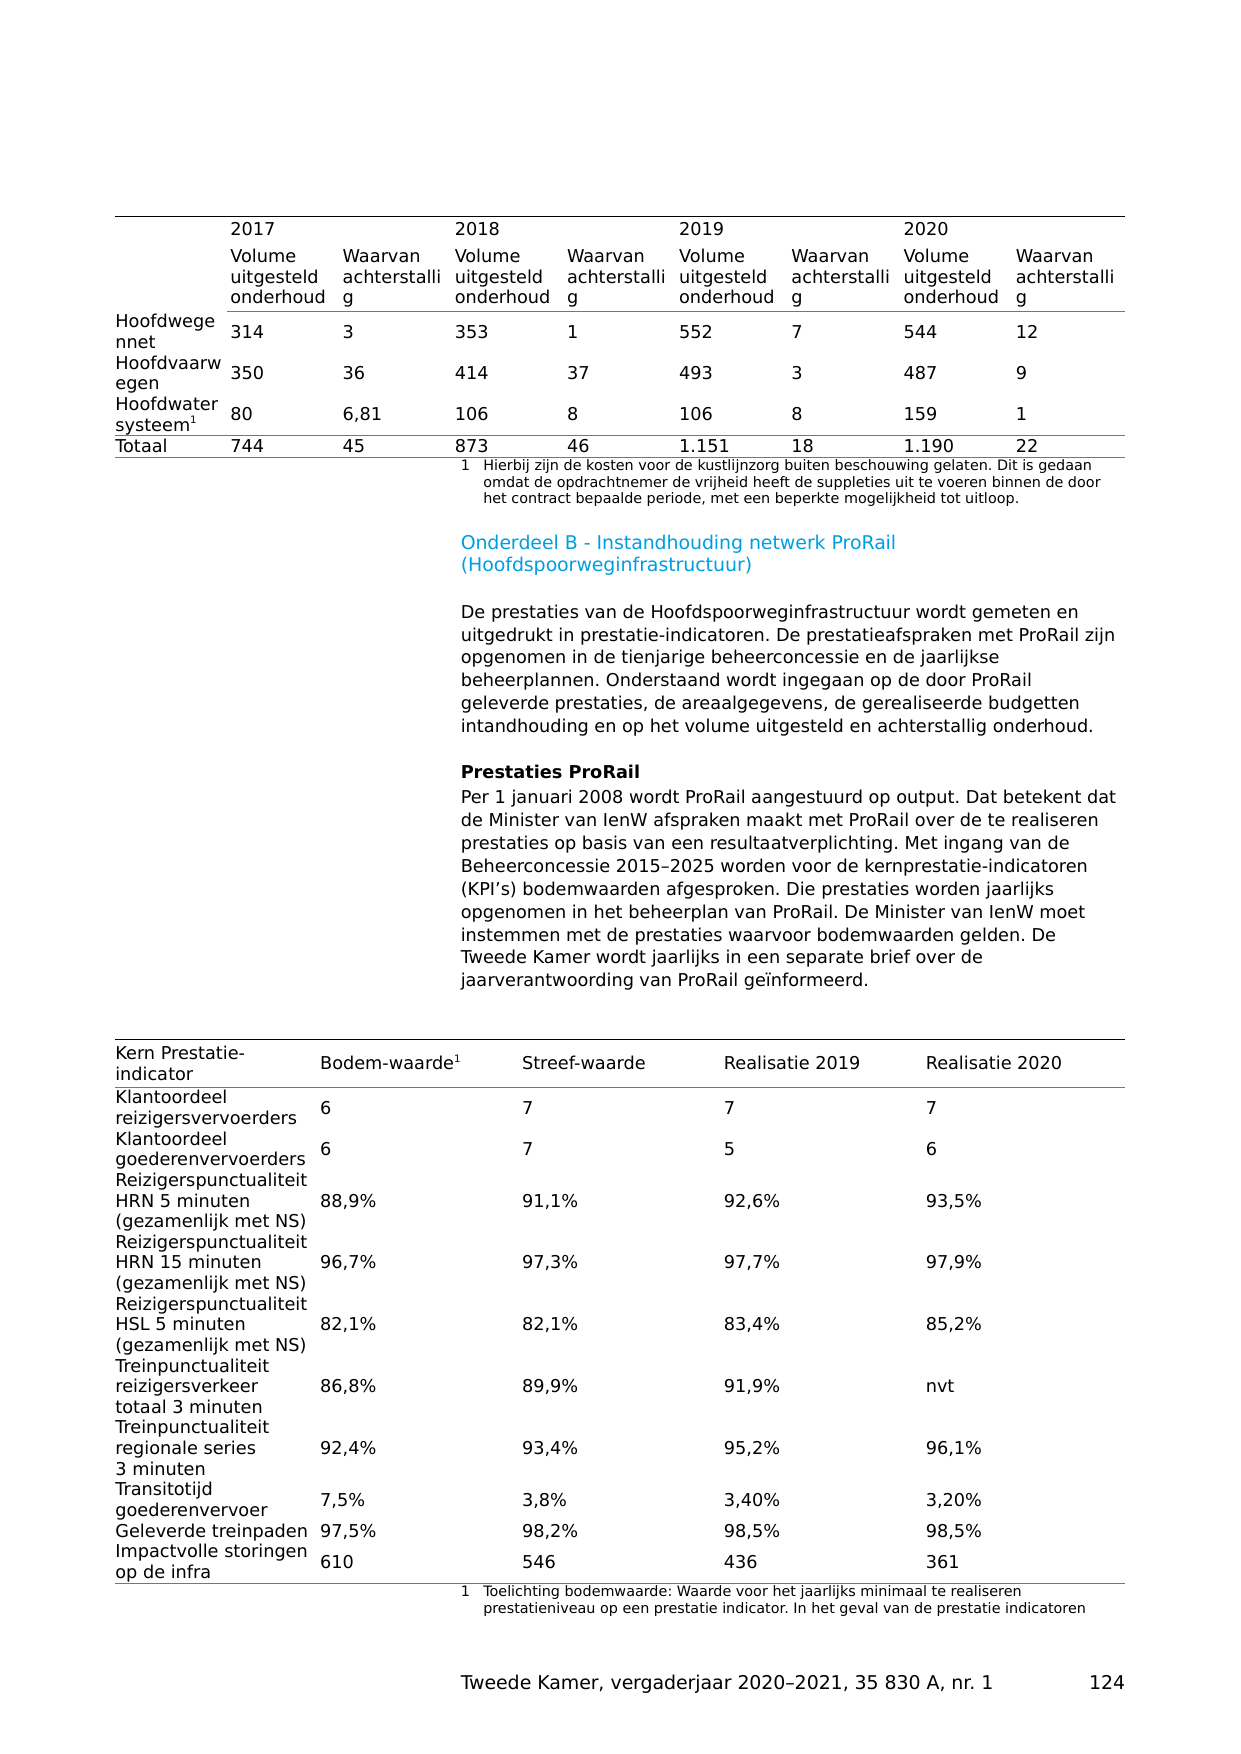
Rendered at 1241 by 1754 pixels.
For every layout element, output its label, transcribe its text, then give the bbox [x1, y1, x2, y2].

text Prestaties ProRail [461, 760, 1125, 783]
table_cell 7 [788, 312, 900, 353]
table_cell 3,20% [923, 1479, 1125, 1521]
table_cell 552 [676, 312, 788, 353]
table_cell 610 [317, 1541, 519, 1582]
table_cell 7 [519, 1129, 721, 1170]
table_cell 5 [721, 1129, 923, 1170]
table_cell 93,4% [519, 1418, 721, 1479]
table_header Tabel 71 Prestatie-indicatoren ProRail [115, 1014, 1125, 1039]
table_cell 8 [788, 394, 900, 435]
table_cell 82,1% [317, 1294, 519, 1356]
table_cell 18 [788, 436, 900, 456]
table_cell 86,8% [317, 1356, 519, 1417]
table_cell Reizigerspunctualiteit HRN 15 minuten (gezamenlijk met NS) [115, 1232, 317, 1294]
table_cell 37 [564, 353, 676, 394]
table_cell Volume uitgesteld onderhoud [227, 243, 339, 311]
table_cell 546 [519, 1541, 721, 1582]
text Per 1 januari 2008 wordt ProRail aangestuurd op output. Dat betekent dat de Minister van IenW afspraken maakt met ProRail over de te realiseren prestaties op basis van een resultaatverplichting. Met ingang van de Beheerconcessie 2015–2025 worden voor de kernprestatie-indicatoren (KPI’s) bodemwaarden afgesproken. Die prestaties worden jaarlijks opgenomen in het beheerplan van ProRail. De Minister van IenW moet instemmen met de prestaties waarvoor bodemwaarden gelden. De Tweede Kamer wordt jaarlijks in een separate brief over de jaarverantwoording van ProRail geïnformeerd. [461, 785, 1125, 991]
table_cell Treinpunctualiteit regionale series 3 minuten [115, 1418, 317, 1479]
table_cell 436 [721, 1541, 923, 1582]
table_cell 46 [564, 436, 676, 456]
table_cell Bodem-waarde1 [317, 1040, 519, 1087]
table_cell 93,5% [923, 1170, 1125, 1232]
table_cell Hoofdvaarwegen [115, 353, 227, 394]
title Onderdeel B - Instandhouding netwerk ProRail (Hoofdspoorweginfrastructuur) [461, 532, 1125, 576]
table_cell 7 [923, 1088, 1125, 1129]
table_cell 92,6% [721, 1170, 923, 1232]
table_cell 92,4% [317, 1418, 519, 1479]
text De prestaties van de Hoofdspoorweginfrastructuur wordt gemeten en uitgedrukt in prestatie-indicatoren. De prestatieafspraken met ProRail zijn opgenomen in de tienjarige beheerconcessie en de jaarlijkse beheerplannen. Onderstaand wordt ingegaan op de door ProRail geleverde prestaties, de areaalgegevens, de gerealiseerde budgetten intandhouding en op het volume uitgesteld en achterstallig onderhoud. [461, 600, 1125, 737]
table_cell 6 [923, 1129, 1125, 1170]
table_cell 89,9% [519, 1356, 721, 1417]
table_cell Waarvan achterstallig [564, 243, 676, 311]
table_cell 97,5% [317, 1521, 519, 1541]
table_cell 1.151 [676, 436, 788, 456]
table_cell 97,9% [923, 1232, 1125, 1294]
table_cell 9 [1013, 353, 1125, 394]
table_cell 80 [227, 394, 339, 435]
table_cell Impactvolle storingen op de infra [115, 1541, 317, 1582]
table_cell 91,9% [721, 1356, 923, 1417]
table_cell Realisatie 2019 [721, 1040, 923, 1087]
table_cell 7 [519, 1088, 721, 1129]
table_cell 98,5% [923, 1521, 1125, 1541]
table_cell Kern Prestatie-indicator [115, 1040, 317, 1087]
table_cell Hoofdwegennet [115, 311, 227, 353]
table_cell Transitotijd goederenvervoer [115, 1479, 317, 1521]
list Hierbij zijn de kosten voor de kustlijnzorg buiten beschouwing gelaten. Dit is gedaan omdat de opdrachtnemer de vrijheid heeft de suppleties uit te voeren binnen de door het contract bepaalde periode, met een beperkte mogelijkheid tot uitloop. [461, 458, 1125, 507]
table_cell 414 [452, 353, 564, 394]
table_cell 744 [227, 436, 339, 456]
table_cell 82,1% [519, 1294, 721, 1356]
table_cell 1.190 [900, 436, 1013, 456]
table_header Tabel 70 Realisatie uitgesteld onderhoud (bedragen x € 1 miljoen) [115, 191, 1125, 216]
table_cell 873 [452, 436, 564, 456]
table_cell 96,1% [923, 1418, 1125, 1479]
table_cell Totaal [115, 436, 227, 456]
table_cell 7 [721, 1088, 923, 1129]
table_cell 96,7% [317, 1232, 519, 1294]
table_cell 91,1% [519, 1170, 721, 1232]
table_cell 3 [340, 312, 452, 353]
table_cell 36 [340, 353, 452, 394]
table_cell Volume uitgesteld onderhoud [452, 243, 564, 311]
table_cell 88,9% [317, 1170, 519, 1232]
table_cell Geleverde treinpaden [115, 1521, 317, 1541]
table_cell Waarvan achterstallig [1013, 243, 1125, 311]
table_cell 22 [1013, 436, 1125, 456]
table_cell Klantoordeel goederenvervoerders [115, 1129, 317, 1170]
table_cell 2020 [900, 217, 1125, 243]
table_cell 314 [227, 312, 339, 353]
table_cell 350 [227, 353, 339, 394]
table_cell 12 [1013, 312, 1125, 353]
table_cell 3 [788, 353, 900, 394]
table_cell 8 [564, 394, 676, 435]
table_cell Reizigerspunctualiteit HRN 5 minuten (gezamenlijk met NS) [115, 1170, 317, 1232]
table_cell 1 [1013, 394, 1125, 435]
table_cell Volume uitgesteld onderhoud [900, 243, 1013, 311]
table_cell 97,3% [519, 1232, 721, 1294]
table_cell 45 [340, 436, 452, 456]
table_cell 6 [317, 1088, 519, 1129]
table_cell Streef-waarde [519, 1040, 721, 1087]
table_cell 361 [923, 1541, 1125, 1582]
table_cell 1 [564, 312, 676, 353]
table_cell [115, 217, 227, 311]
table_cell 2019 [676, 217, 900, 243]
table_cell 3,8% [519, 1479, 721, 1521]
table_cell 493 [676, 353, 788, 394]
table_cell 159 [900, 394, 1013, 435]
table_cell 3,40% [721, 1479, 923, 1521]
table_cell 353 [452, 312, 564, 353]
table_cell 6,81 [340, 394, 452, 435]
table_cell 95,2% [721, 1418, 923, 1479]
table_cell Treinpunctualiteit reizigersverkeer totaal 3 minuten [115, 1356, 317, 1417]
table_cell 544 [900, 312, 1013, 353]
table_cell nvt [923, 1356, 1125, 1417]
list Toelichting bodemwaarde: Waarde voor het jaarlijks minimaal te realiseren prestatieniveau op een prestatie indicator. In het geval van de prestatie indicatoren [461, 1584, 1125, 1617]
table_cell 7,5% [317, 1479, 519, 1521]
table_cell Waarvan achterstallig [340, 243, 452, 311]
table_cell 85,2% [923, 1294, 1125, 1356]
table_cell 6 [317, 1129, 519, 1170]
table_cell 2018 [452, 217, 676, 243]
table_cell Realisatie 2020 [923, 1040, 1125, 1087]
table_cell Volume uitgesteld onderhoud [676, 243, 788, 311]
table_cell 106 [676, 394, 788, 435]
table_cell Hoofdwatersysteem1 [115, 394, 227, 435]
table_cell 98,5% [721, 1521, 923, 1541]
table_cell 487 [900, 353, 1013, 394]
table_cell 97,7% [721, 1232, 923, 1294]
table_cell 2017 [227, 217, 452, 243]
table_cell 83,4% [721, 1294, 923, 1356]
table_cell Reizigerspunctualiteit HSL 5 minuten (gezamenlijk met NS) [115, 1294, 317, 1356]
table_cell 106 [452, 394, 564, 435]
table_cell 98,2% [519, 1521, 721, 1541]
table_cell Klantoordeel reizigersvervoerders [115, 1088, 317, 1129]
table_cell Waarvan achterstallig [788, 243, 900, 311]
